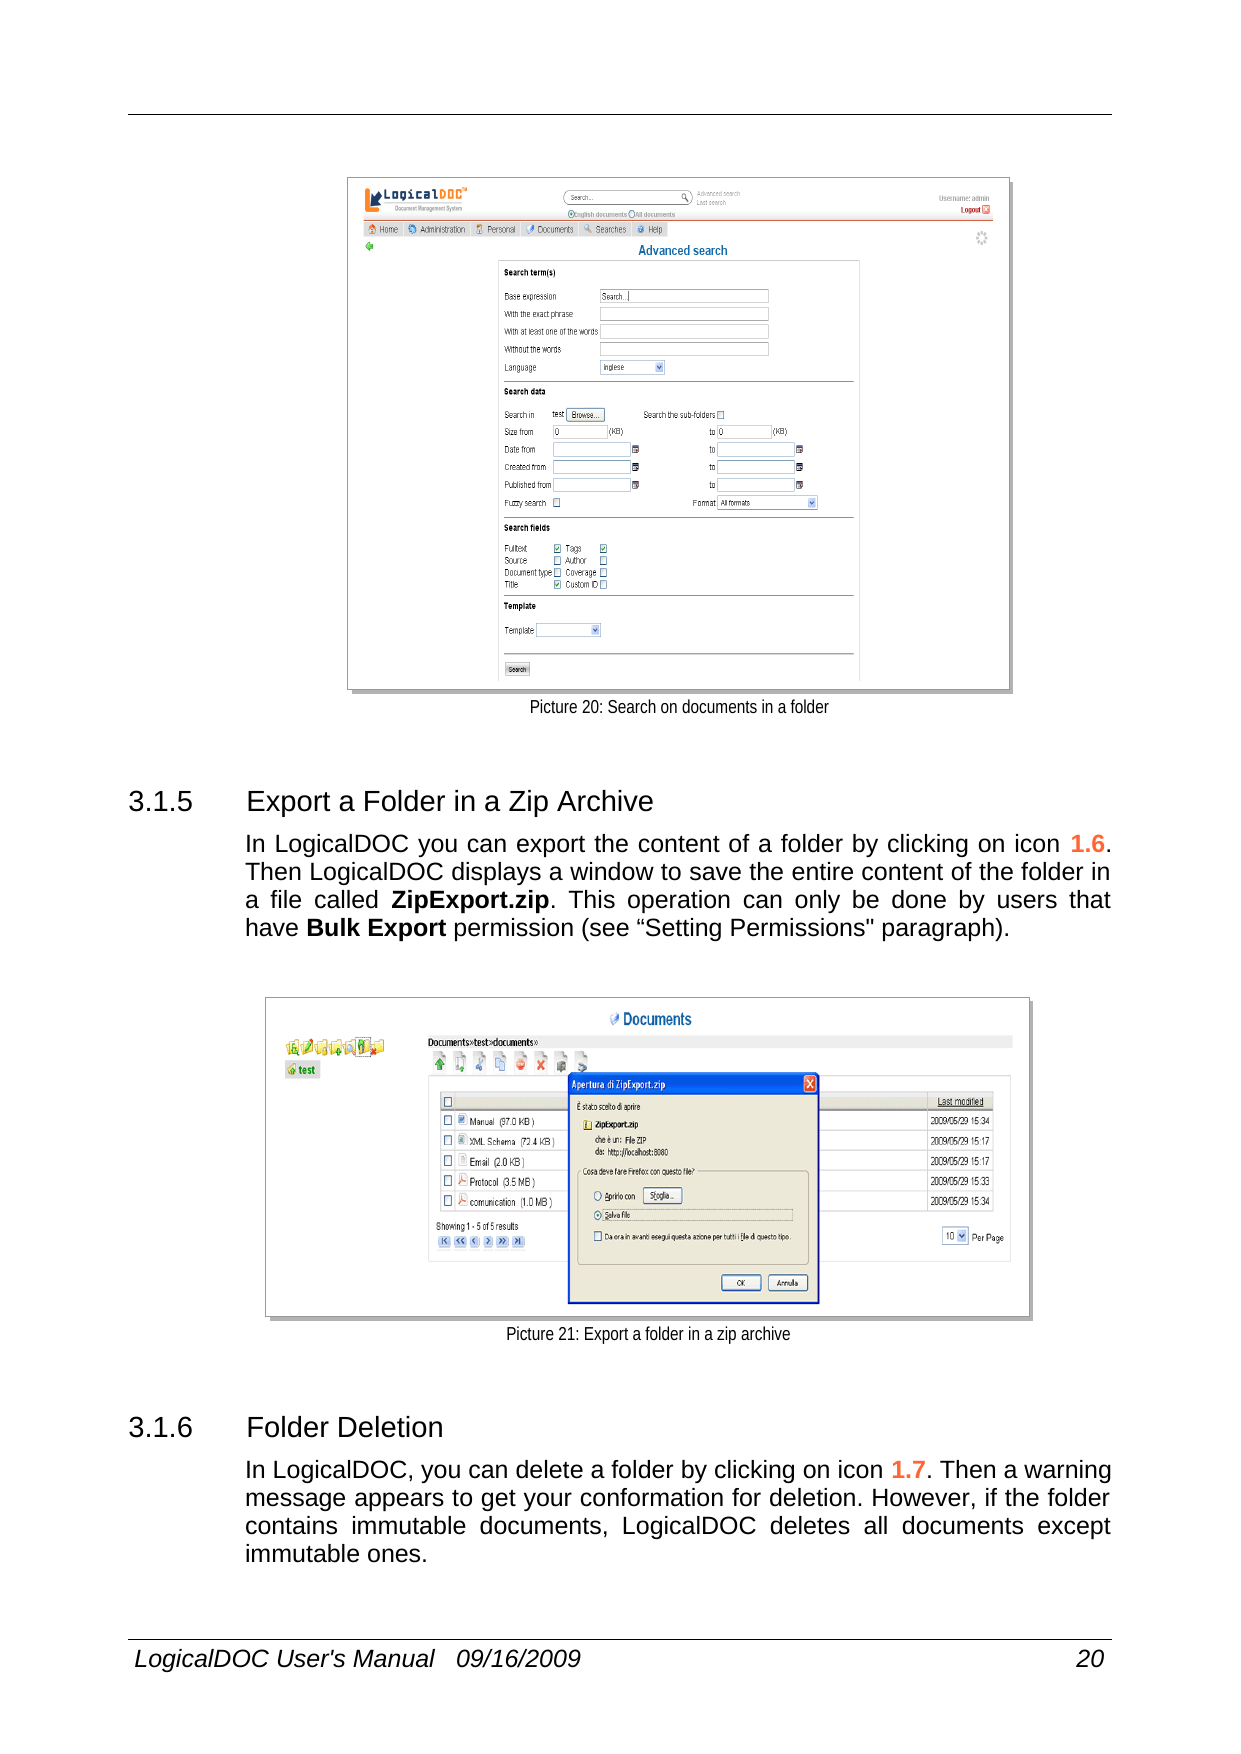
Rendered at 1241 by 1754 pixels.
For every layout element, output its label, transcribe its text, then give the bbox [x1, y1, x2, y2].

text Picture 20: Search on documents in a folder [347, 690, 1011, 717]
subtitle Folder Deletion [128, 1411, 1112, 1444]
text In LogicalDOC you can export the content of a folder by clicking on icon 1.6. Then LogicalDOC displays a window to save the entire content of the folder in a file called ZipExport.zip. This operation can only be done by users that have Bulk Export permission (see “Setting Permissions" paragraph). [245, 830, 1112, 942]
text In LogicalDOC, you can delete a folder by clicking on icon 1.7. Then a warning message appears to get your conformation for deletion. However, if the folder contains immutable documents, LogicalDOC deletes all documents except immutable ones. [245, 1456, 1112, 1568]
picture [363, 186, 993, 681]
text Picture 21: Export a folder in a zip archive [265, 1317, 1031, 1344]
subtitle Export a Folder in a Zip Archive [128, 785, 1112, 818]
